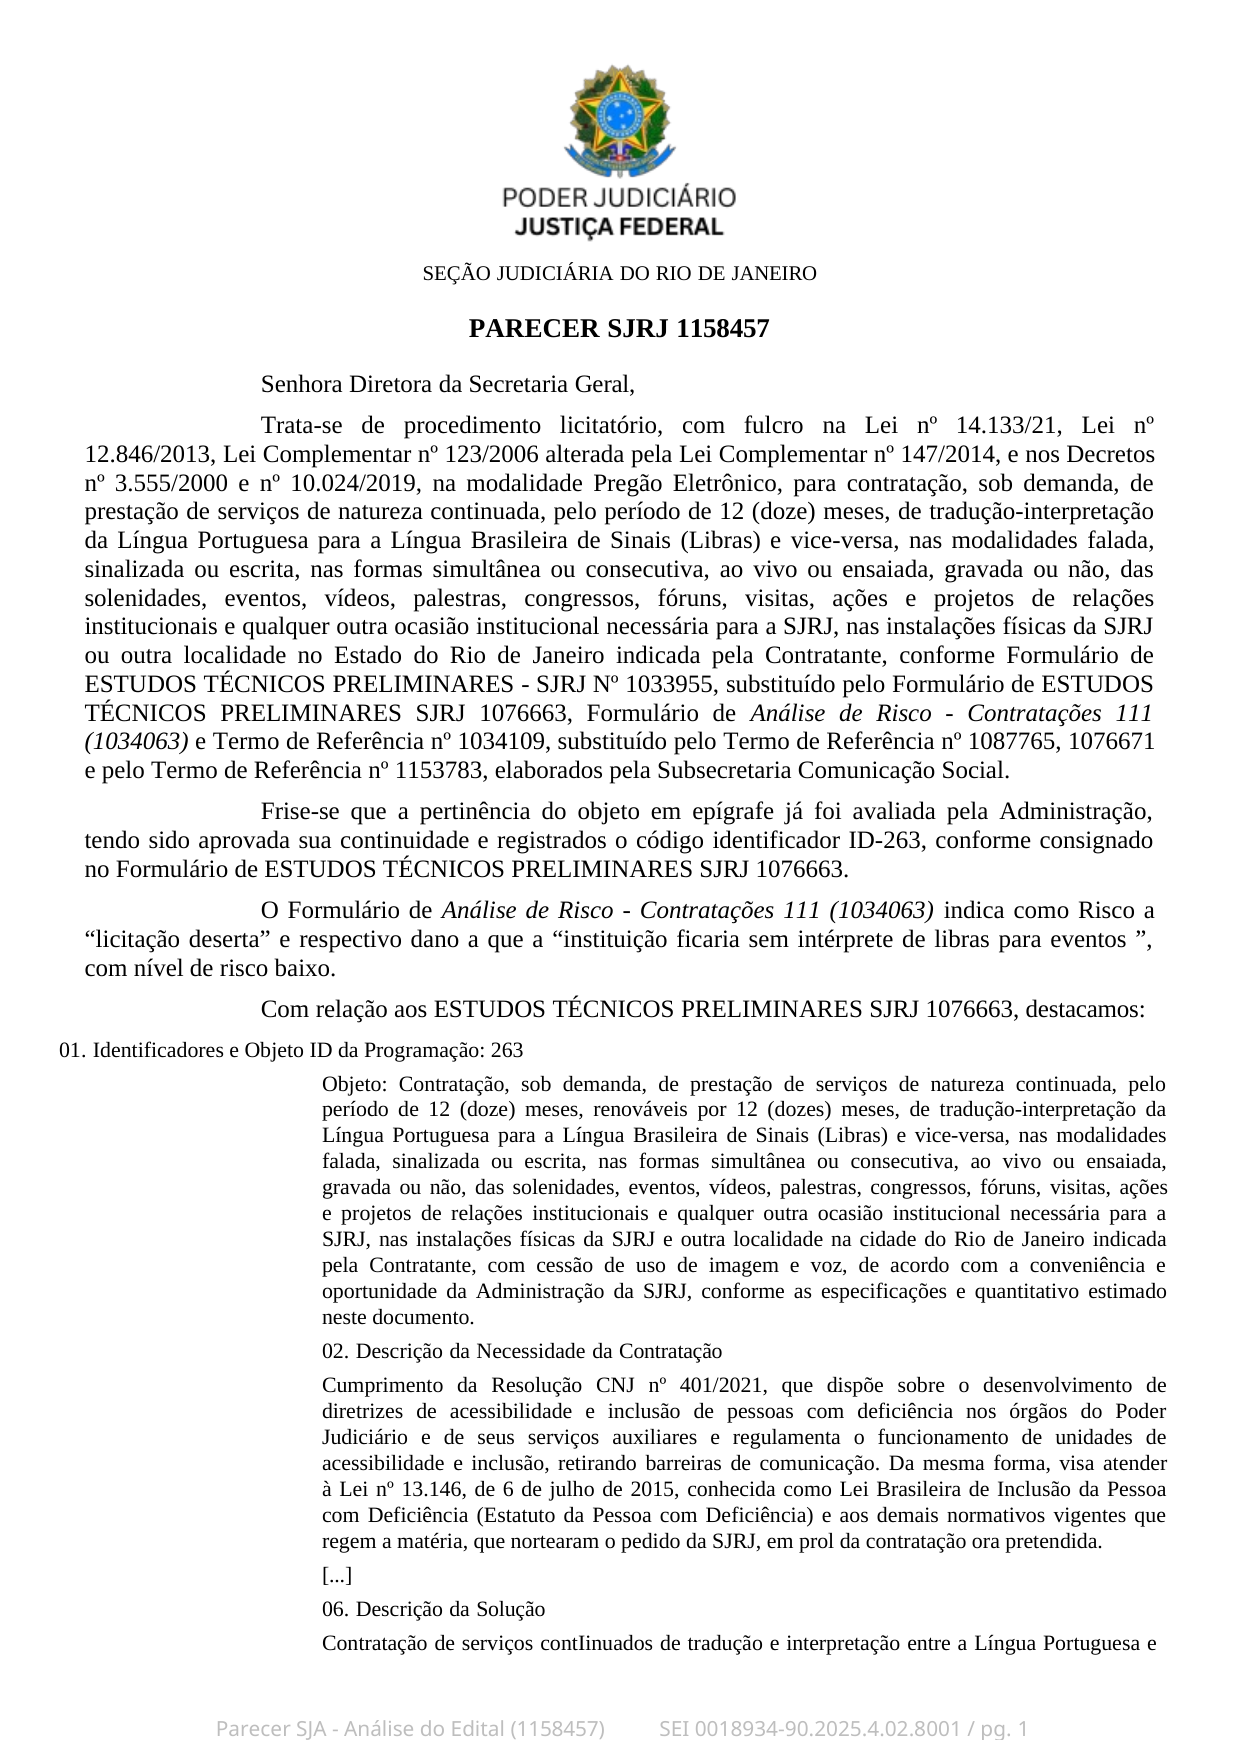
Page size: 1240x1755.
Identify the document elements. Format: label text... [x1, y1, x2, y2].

text O Formulário de Análise de Risco - Contratações 111 (1034063) indica como Risco a “licitação deserta” e respectivo dano a que a “instituição ficaria sem intérprete de libras para eventos ”, com nível de risco baixo. [84, 895, 1155, 981]
text PARECER SJRJ 1158457 [59, 312, 1179, 343]
text Com relação aos ESTUDOS TÉCNICOS PRELIMINARES SJRJ 1076663, destacamos: [261, 994, 1181, 1023]
text Objeto: Contratação, sob demanda, de prestação de serviços de natureza continuada, pelo período de 12 (doze) meses, renováveis por 12 (dozes) meses, de tradução-interpretação da Língua Portuguesa para a Língua Brasileira de Sinais (Libras) e vice-versa, nas modalidades falada, sinalizada ou escrita, nas formas simultânea ou consecutiva, ao vivo ou ensaiada, gravada ou não, das solenidades, eventos, vídeos, palestras, congressos, fóruns, visitas, ações e projetos de relações institucionais e qualquer outra ocasião institucional necessária para a SJRJ, nas instalações físicas da SJRJ e outra localidade na cidade do Rio de Janeiro indicada pela Contratante, com cessão de uso de imagem e voz, de acordo com a conveniência e oportunidade da Administração da SJRJ, conforme as especificações e quantitativo estimado neste documento. [322, 1071, 1168, 1329]
list Identificadores e Objeto ID da Programação: 263 [59, 1037, 573, 1062]
text Senhora Diretora da Secretaria Geral, [261, 369, 1181, 398]
text Cumprimento da Resolução CNJ nº 401/2021, que dispõe sobre o desenvolvimento de diretrizes de acessibilidade e inclusão de pessoas com deficiência nos órgãos do Poder Judiciário e de seus serviços auxiliares e regulamenta o funcionamento de unidades de acessibilidade e inclusão, retirando barreiras de comunicação. Da mesma forma, visa atender à Lei nº 13.146, de 6 de julho de 2015, conhecida como Lei Brasileira de Inclusão da Pessoa com Deficiência (Estatuto da Pessoa com Deficiência) e aos demais normativos vigentes que regem a matéria, que nortearam o pedido da SJRJ, em prol da contratação ora pretendida. [322, 1372, 1168, 1553]
text Trata-se de procedimento licitatório, com fulcro na Lei nº 14.133/21, Lei nº 12.846/2013, Lei Complementar nº 123/2006 alterada pela Lei Complementar nº 147/2014, e nos Decretos nº 3.555/2000 e nº 10.024/2019, na modalidade Pregão Eletrônico, para contratação, sob demanda, de prestação de serviços de natureza continuada, pelo período de 12 (doze) meses, de tradução-interpretação da Língua Portuguesa para a Língua Brasileira de Sinais (Libras) e vice-versa, nas modalidades falada, sinalizada ou escrita, nas formas simultânea ou consecutiva, ao vivo ou ensaiada, gravada ou não, das solenidades, eventos, vídeos, palestras, congressos, fóruns, visitas, ações e projetos de relações institucionais e qualquer outra ocasião institucional necessária para a SJRJ, nas instalações físicas da SJRJ ou outra localidade no Estado do Rio de Janeiro indicada pela Contratante, conforme Formulário de ESTUDOS TÉCNICOS PRELIMINARES - SJRJ Nº 1033955, substituído pelo Formulário de ESTUDOS TÉCNICOS PRELIMINARES SJRJ 1076663, Formulário de Análise de Risco - Contratações 111 (1034063) e Termo de Referência nº 1034109, substituído pelo Termo de Referência nº 1087765, 1076671 e pelo Termo de Referência nº 1153783, elaborados pela Subsecretaria Comunicação Social. [84, 410, 1156, 784]
text SEÇÃO JUDICIÁRIA DO RIO DE JANEIRO [59, 261, 1181, 285]
list Descrição da Necessidade da Contratação [322, 1338, 1181, 1363]
text Contratação de serviços contIinuados de tradução e interpretação entre a Língua Portuguesa e [322, 1629, 1181, 1655]
list Descrição da Solução [322, 1596, 1181, 1621]
text [...] [322, 1562, 1181, 1587]
text Frise-se que a pertinência do objeto em epígrafe já foi avaliada pela Administração, tendo sido aprovada sua continuidade e registrados o código identificador ID-263, conforme consignado no Formulário de ESTUDOS TÉCNICOS PRELIMINARES SJRJ 1076663. [84, 796, 1154, 883]
